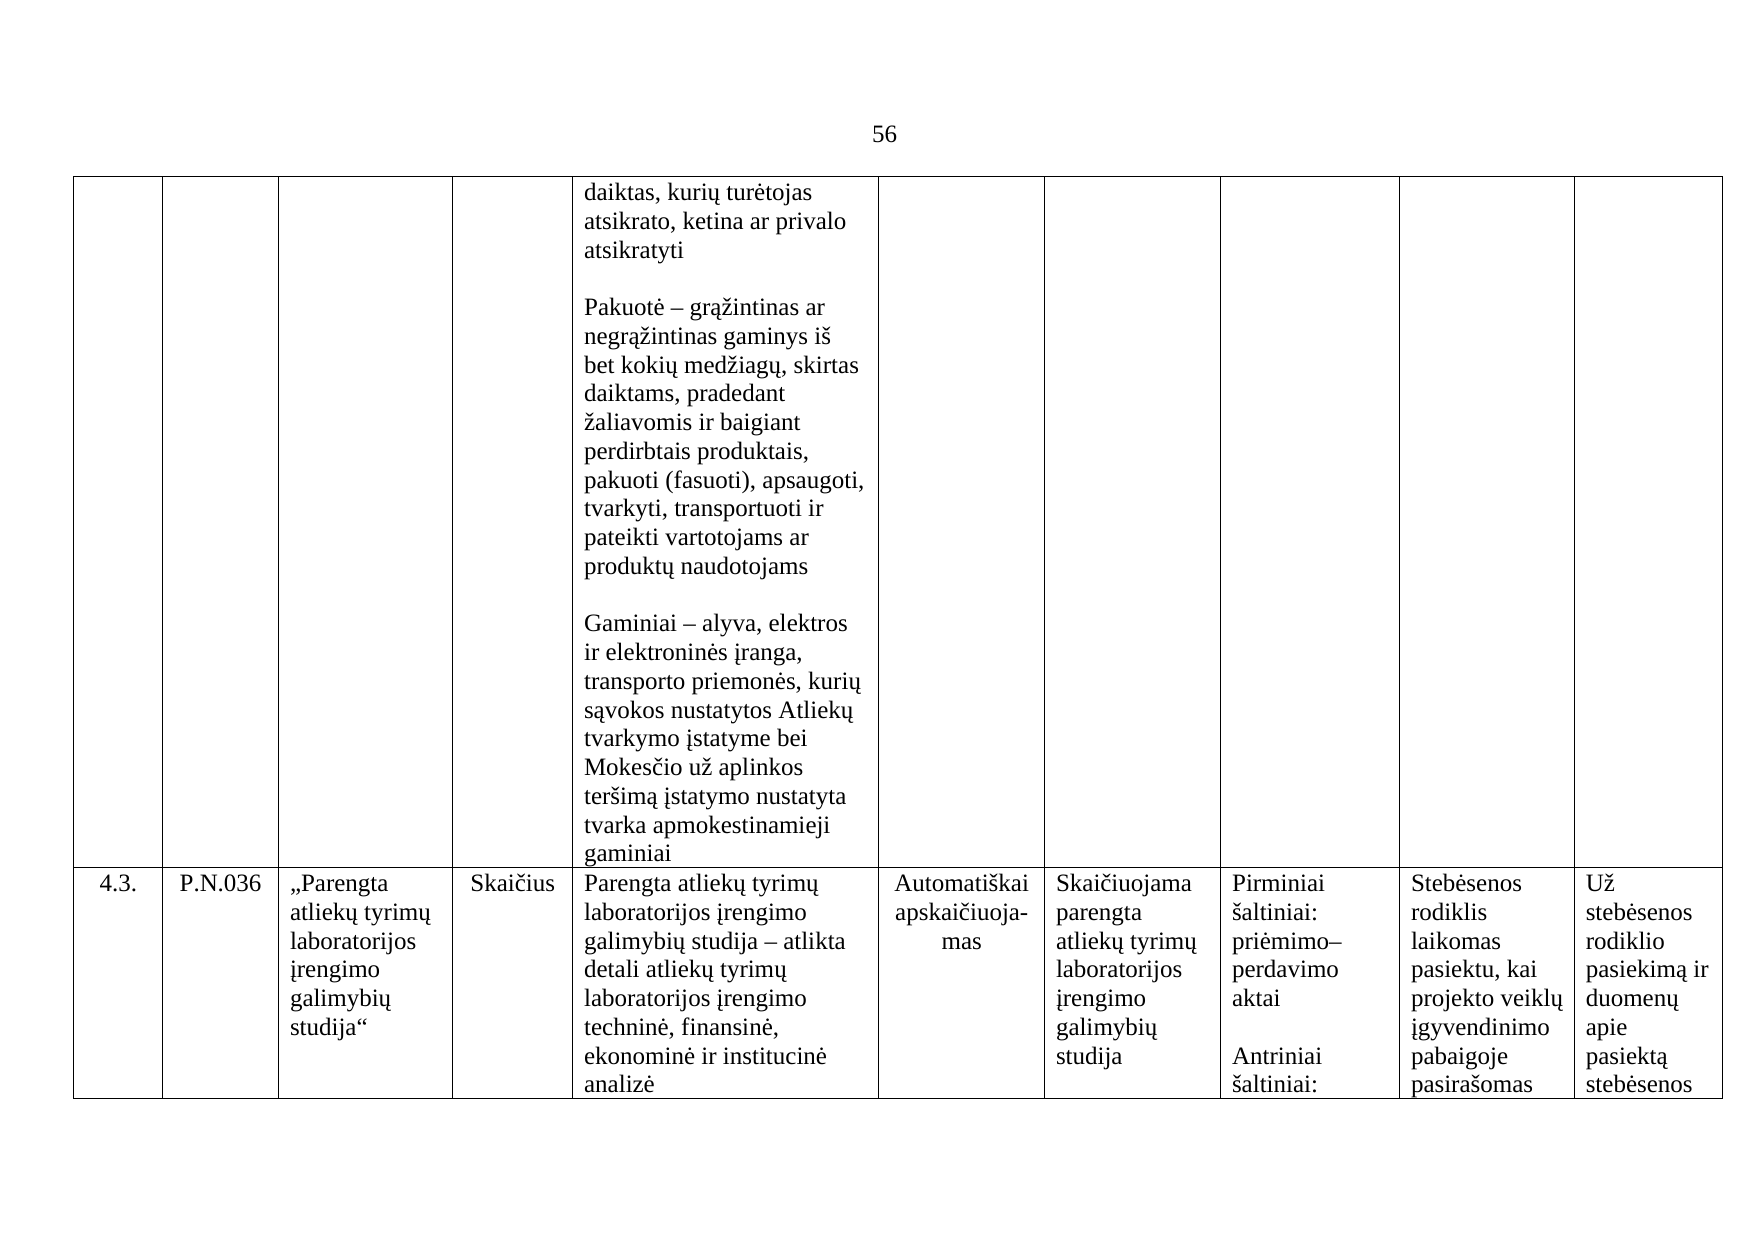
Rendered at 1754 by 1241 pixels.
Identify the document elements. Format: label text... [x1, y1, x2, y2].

table_cell P.N.036 [163, 868, 278, 1098]
table_cell Pirminiai šaltiniai: priėmimo–perdavimo aktai Antriniai šaltiniai: [1221, 868, 1399, 1098]
table_cell [1045, 177, 1220, 867]
table_cell Skaičius [453, 868, 572, 1098]
table_cell [1575, 177, 1722, 867]
table_cell [74, 177, 162, 867]
table_cell Už stebėsenos rodiklio pasiekimą ir duomenų apie pasiektą stebėsenos [1575, 868, 1722, 1098]
table_cell Automatiškai apskaičiuoja-mas [879, 868, 1044, 1098]
table_cell „Parengta atliekų tyrimų laboratorijos įrengimo galimybių studija“ [279, 868, 452, 1098]
table_cell [279, 177, 452, 867]
table_cell [1400, 177, 1574, 867]
table_cell daiktas, kurių turėtojas atsikrato, ketina ar privalo atsikratyti Pakuotė – grąžintinas ar negrąžintinas gaminys iš bet kokių medžiagų, skirtas daiktams, pradedant žaliavomis ir baigiant perdirbtais produktais, pakuoti (fasuoti), apsaugoti, tvarkyti, transportuoti ir pateikti vartotojams ar produktų naudotojams Gaminiai – alyva, elektros ir elektroninės įranga, transporto priemonės, kurių sąvokos nustatytos Atliekų tvarkymo įstatyme bei Mokesčio už aplinkos teršimą įstatymo nustatyta tvarka apmokestinamieji gaminiai [573, 177, 878, 867]
table_cell [1221, 177, 1399, 867]
table_cell [1723, 867, 1728, 1098]
table_cell 4.3. [74, 868, 162, 1098]
table_cell Skaičiuojama parengta atliekų tyrimų laboratorijos įrengimo galimybių studija [1045, 868, 1220, 1098]
table_cell [453, 177, 572, 867]
table_cell [163, 177, 278, 867]
table_cell [879, 177, 1044, 867]
table_cell Stebėsenos rodiklis laikomas pasiektu, kai projekto veiklų įgyvendinimo pabaigoje pasirašomas [1400, 868, 1574, 1098]
table_cell Parengta atliekų tyrimų laboratorijos įrengimo galimybių studija – atlikta detali atliekų tyrimų laboratorijos įrengimo techninė, finansinė, ekonominė ir institucinė analizė [573, 868, 878, 1098]
table_cell [1723, 176, 1728, 867]
